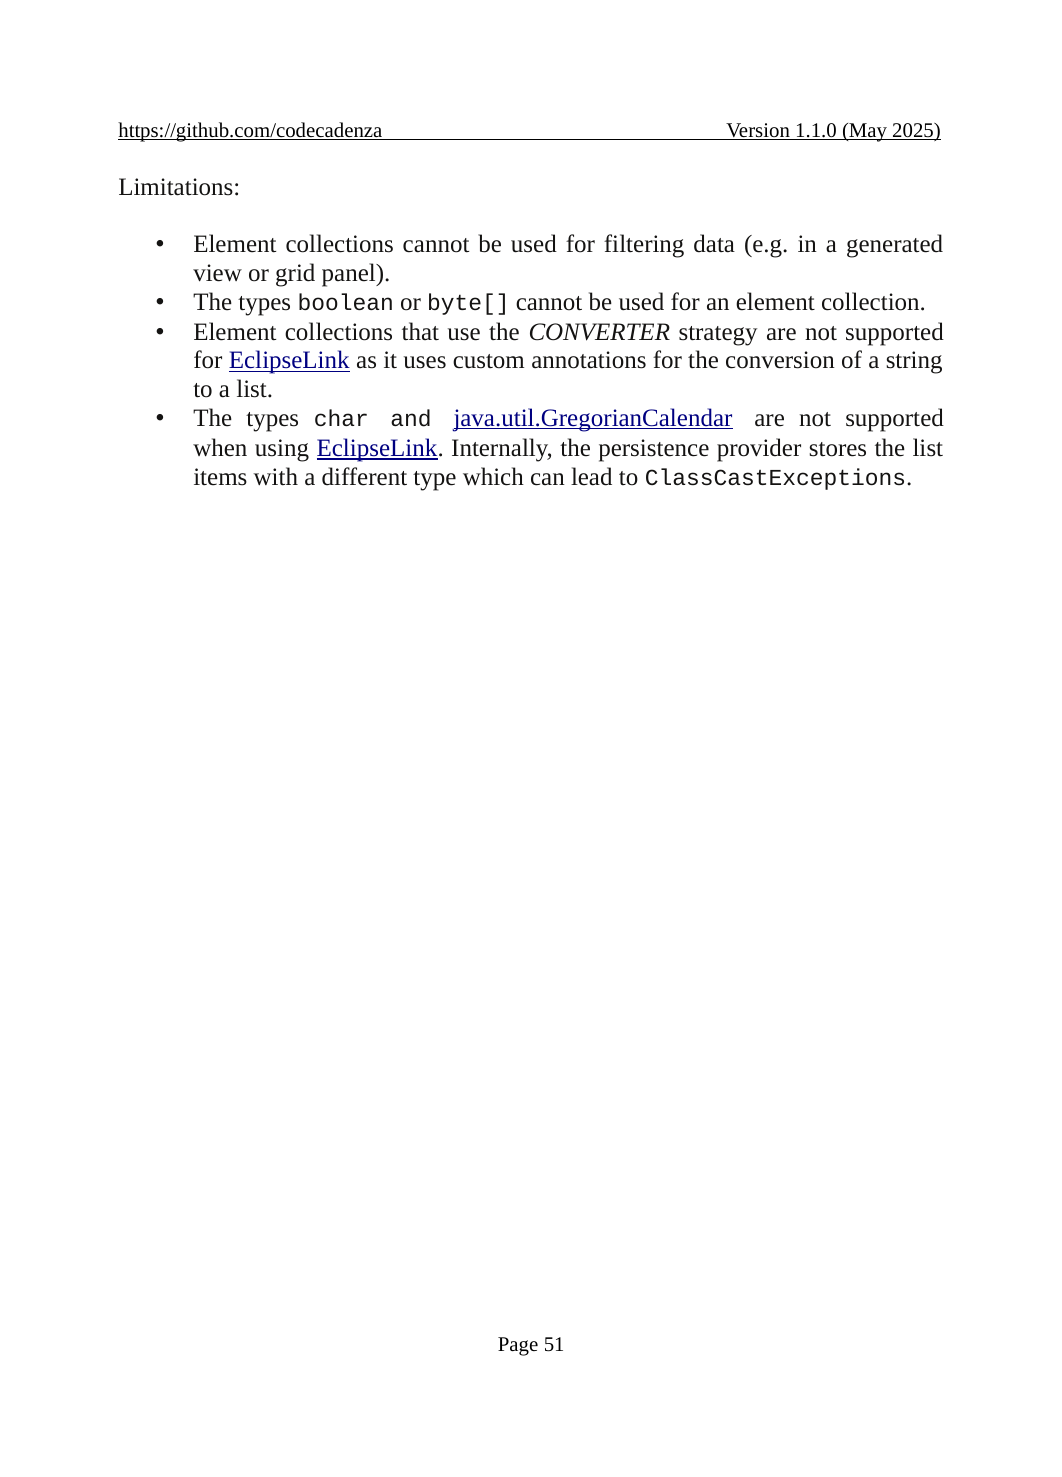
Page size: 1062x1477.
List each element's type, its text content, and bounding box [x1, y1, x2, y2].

list The types boolean or byte[] cannot be used for an element collection. [156, 287, 944, 317]
list Element collections that use the CONVERTER strategy are not supported for EclipseLink as it uses custom annotations for the conversion of a string to a list. [156, 317, 944, 403]
list The types char and java.util.GregorianCalendar are not supported when using EclipseLink. Internally, the persistence provider stores the list items with a different type which can lead to ClassCastExceptions. [156, 403, 944, 492]
text Limitations: [118, 172, 944, 200]
list Element collections cannot be used for filtering data (e.g. in a generated view or grid panel). [156, 229, 944, 287]
